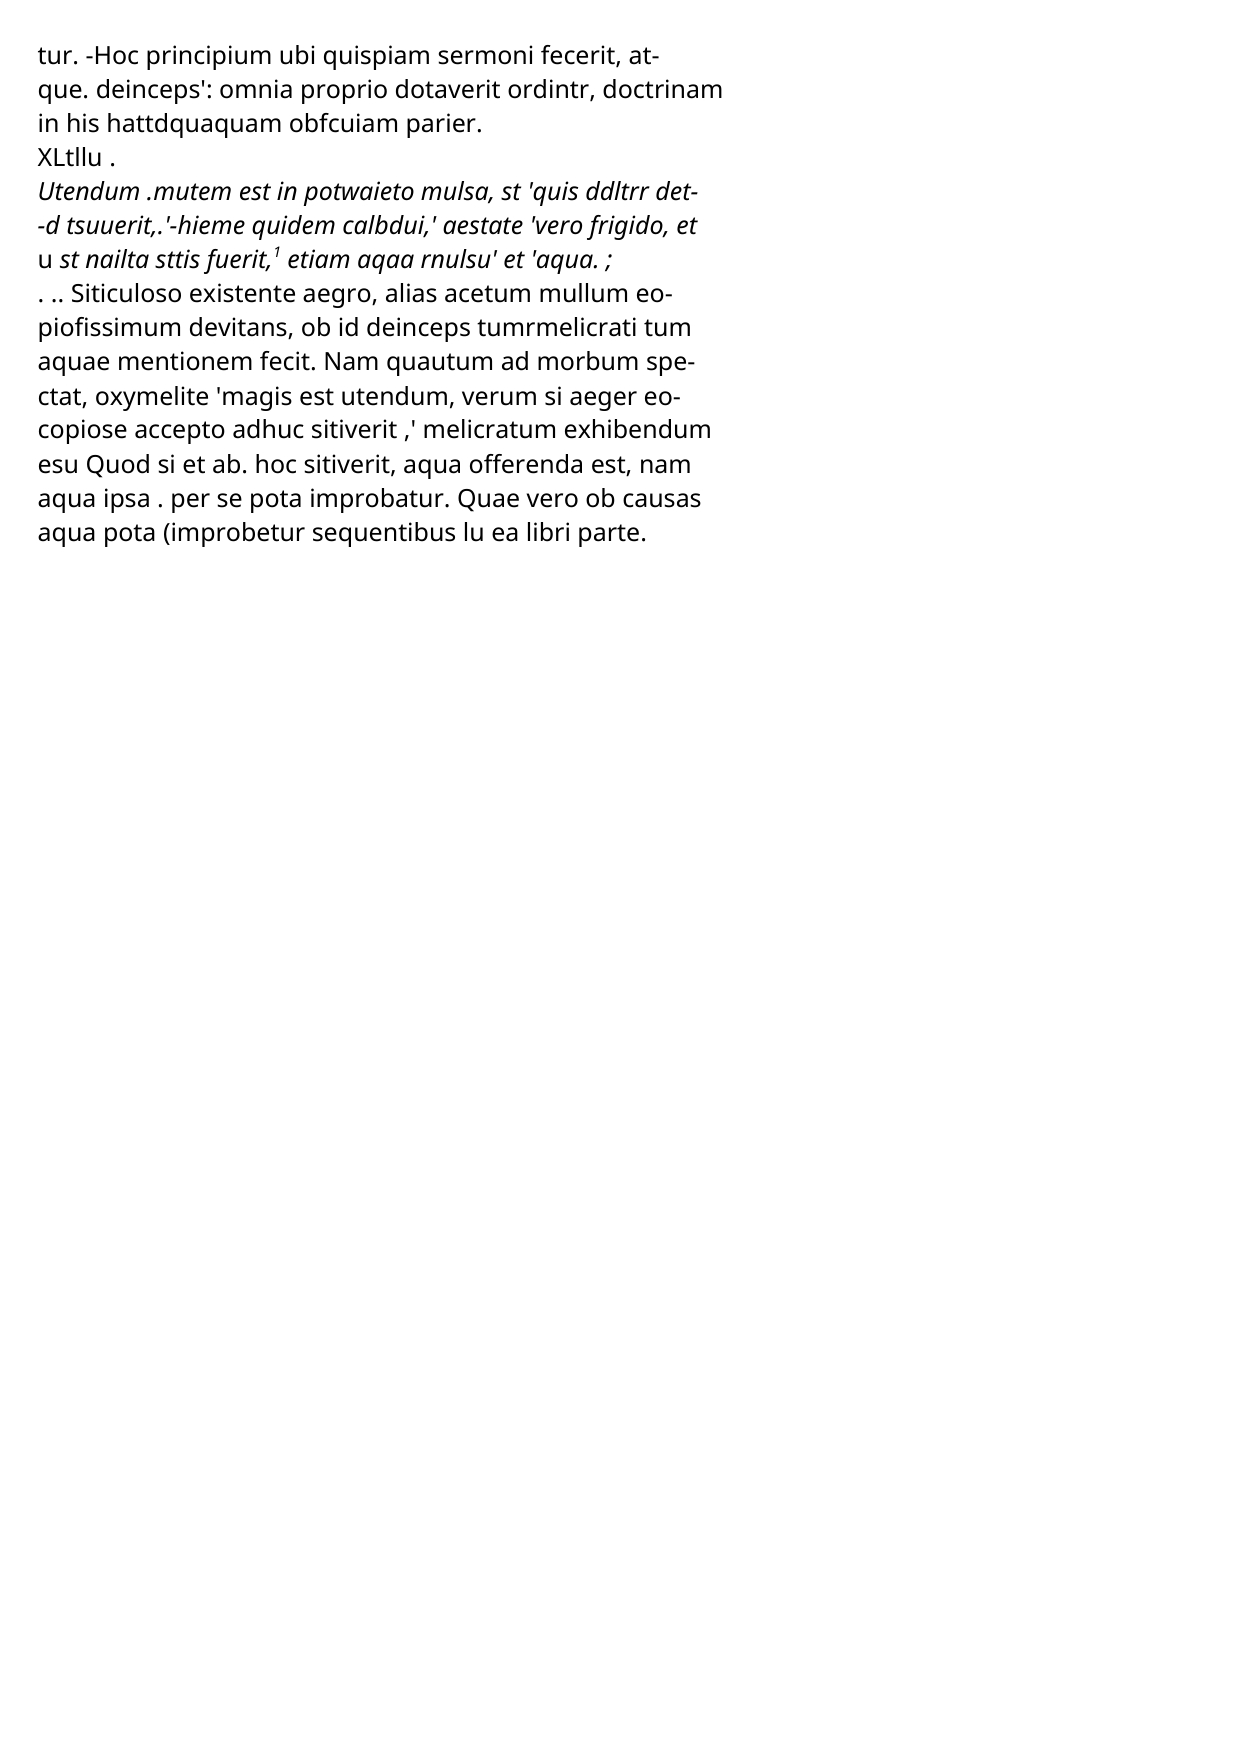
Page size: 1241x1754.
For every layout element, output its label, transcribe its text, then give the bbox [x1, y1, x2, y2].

text XLtllu . [37, 140, 1203, 174]
text tur. -Hoc principium ubi quispiam sermoni fecerit, at- que. deinceps': omnia proprio dotaverit ordintr, doctrinam in his hattdquaquam obfcuiam parier. [37, 37, 1203, 140]
text Utendum .mutem est in potwaieto mulsa, st 'quis ddltrr det- -d tsuuerit,.'-hieme quidem calbdui,' aestate 'vero frigido, et u st nailta sttis fuerit,1 etiam aqaa rnulsu' et 'aqua. ; [37, 174, 1203, 276]
text . .. Siticuloso existente aegro, alias acetum mullum eo- piofissimum devitans, ob id deinceps tumrmelicrati tum aquae mentionem fecit. Nam quautum ad morbum spe- ctat, oxymelite 'magis est utendum, verum si aeger eo- copiose accepto adhuc sitiverit ,' melicratum exhibendum esu Quod si et ab. hoc sitiverit, aqua offerenda est, nam aqua ipsa . per se pota improbatur. Quae vero ob causas aqua pota (improbetur sequentibus lu ea libri parte. [37, 276, 1203, 548]
